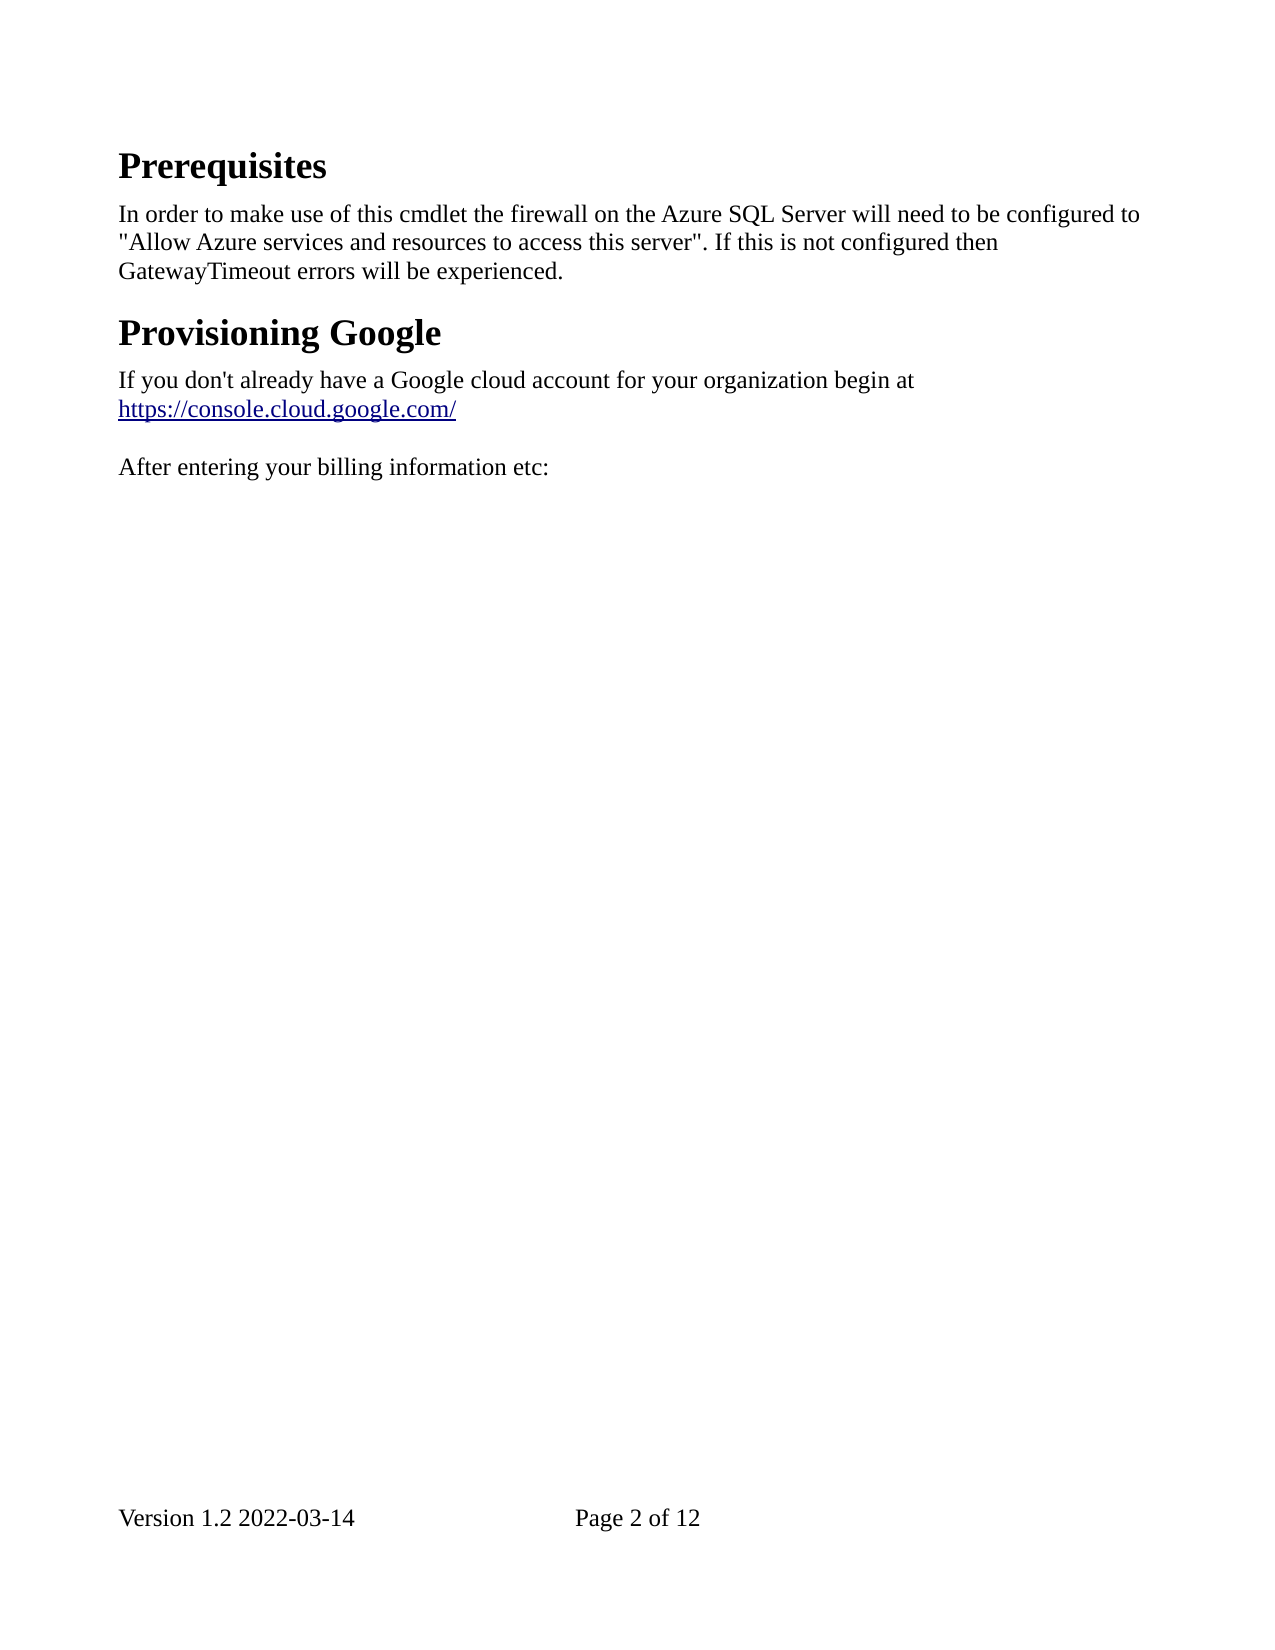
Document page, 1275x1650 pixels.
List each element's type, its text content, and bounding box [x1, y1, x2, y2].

text In order to make use of this cmdlet the firewall on the Azure SQL Server will need to be configured to "Allow Azure services and resources to access this server". If this is not configured then GatewayTimeout errors will be experienced. [118, 199, 1157, 285]
subtitle Provisioning Google [118, 310, 1157, 353]
text If you don't already have a Google cloud account for your organization begin at https://console.cloud.google.com/ [118, 366, 1157, 423]
subtitle Prerequisites [118, 143, 1157, 186]
text After entering your billing information etc: [118, 452, 1157, 481]
